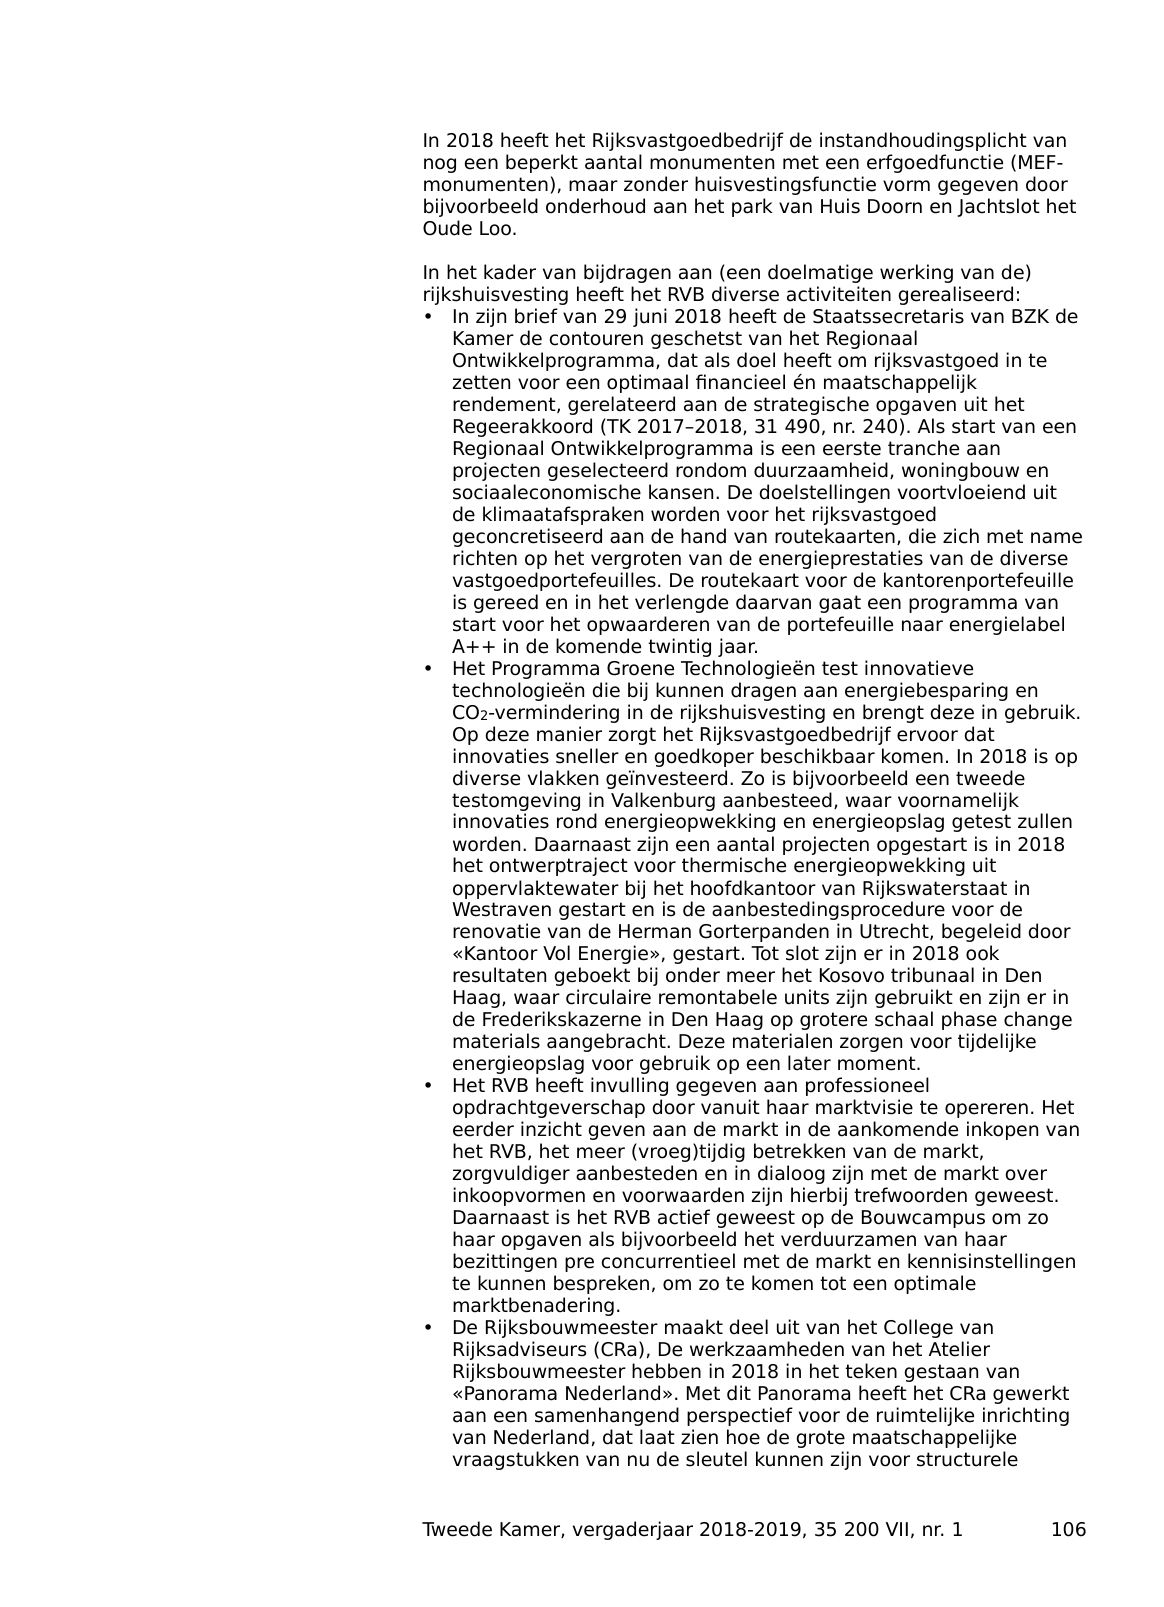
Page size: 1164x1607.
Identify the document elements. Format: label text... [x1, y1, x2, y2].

text In 2018 heeft het Rijksvastgoedbedrijf de instandhoudingsplicht van nog een beperkt aantal monumenten met een erfgoedfunctie (MEF-monumenten), maar zonder huisvestingsfunctie vorm gegeven door bijvoorbeeld onderhoud aan het park van Huis Doorn en Jachtslot het Oude Loo. [422, 130, 1087, 240]
text In het kader van bijdragen aan (een doelmatige werking van de) rijkshuisvesting heeft het RVB diverse activiteiten gerealiseerd: [422, 262, 1087, 306]
text • Het Programma Groene Technologieën test innovatieve technologieën die bij kunnen dragen aan energiebesparing en CO2-vermindering in de rijkshuisvesting en brengt deze in gebruik. Op deze manier zorgt het Rijksvastgoedbedrijf ervoor dat innovaties sneller en goedkoper beschikbaar komen. In 2018 is op diverse vlakken geïnvesteerd. Zo is bijvoorbeeld een tweede testomgeving in Valkenburg aanbesteed, waar voornamelijk innovaties rond energieopwekking en energieopslag getest zullen worden. Daarnaast zijn een aantal projecten opgestart is in 2018 het ontwerptraject voor thermische energieopwekking uit oppervlaktewater bij het hoofdkantoor van Rijkswaterstaat in Westraven gestart en is de aanbestedingsprocedure voor de renovatie van de Herman Gorterpanden in Utrecht, begeleid door «Kantoor Vol Energie», gestart. Tot slot zijn er in 2018 ook resultaten geboekt bij onder meer het Kosovo tribunaal in Den Haag, waar circulaire remontabele units zijn gebruikt en zijn er in de Frederikskazerne in Den Haag op grotere schaal phase change materials aangebracht. Deze materialen zorgen voor tijdelijke energieopslag voor gebruik op een later moment. [422, 658, 1087, 1075]
text • De Rijksbouwmeester maakt deel uit van het College van Rijksadviseurs (CRa), De werkzaamheden van het Atelier Rijksbouwmeester hebben in 2018 in het teken gestaan van «Panorama Nederland». Met dit Panorama heeft het CRa gewerkt aan een samenhangend perspectief voor de ruimtelijke inrichting van Nederland, dat laat zien hoe de grote maatschappelijke vraagstukken van nu de sleutel kunnen zijn voor structurele [422, 1317, 1087, 1471]
text • Het RVB heeft invulling gegeven aan professioneel opdrachtgeverschap door vanuit haar marktvisie te opereren. Het eerder inzicht geven aan de markt in de aankomende inkopen van het RVB, het meer (vroeg)tijdig betrekken van de markt, zorgvuldiger aanbesteden en in dialoog zijn met de markt over inkoopvormen en voorwaarden zijn hierbij trefwoorden geweest. Daarnaast is het RVB actief geweest op de Bouwcampus om zo haar opgaven als bijvoorbeeld het verduurzamen van haar bezittingen pre concurrentieel met de markt en kennisinstellingen te kunnen bespreken, om zo te komen tot een optimale marktbenadering. [422, 1075, 1087, 1317]
text • In zijn brief van 29 juni 2018 heeft de Staatssecretaris van BZK de Kamer de contouren geschetst van het Regionaal Ontwikkelprogramma, dat als doel heeft om rijksvastgoed in te zetten voor een optimaal financieel én maatschappelijk rendement, gerelateerd aan de strategische opgaven uit het Regeerakkoord (TK 2017–2018, 31 490, nr. 240). Als start van een Regionaal Ontwikkelprogramma is een eerste tranche aan projecten geselecteerd rondom duurzaamheid, woningbouw en sociaaleconomische kansen. De doelstellingen voortvloeiend uit de klimaatafspraken worden voor het rijksvastgoed geconcretiseerd aan de hand van routekaarten, die zich met name richten op het vergroten van de energieprestaties van de diverse vastgoedportefeuilles. De routekaart voor de kantorenportefeuille is gereed en in het verlengde daarvan gaat een programma van start voor het opwaarderen van de portefeuille naar energielabel A++ in de komende twintig jaar. [422, 306, 1087, 658]
